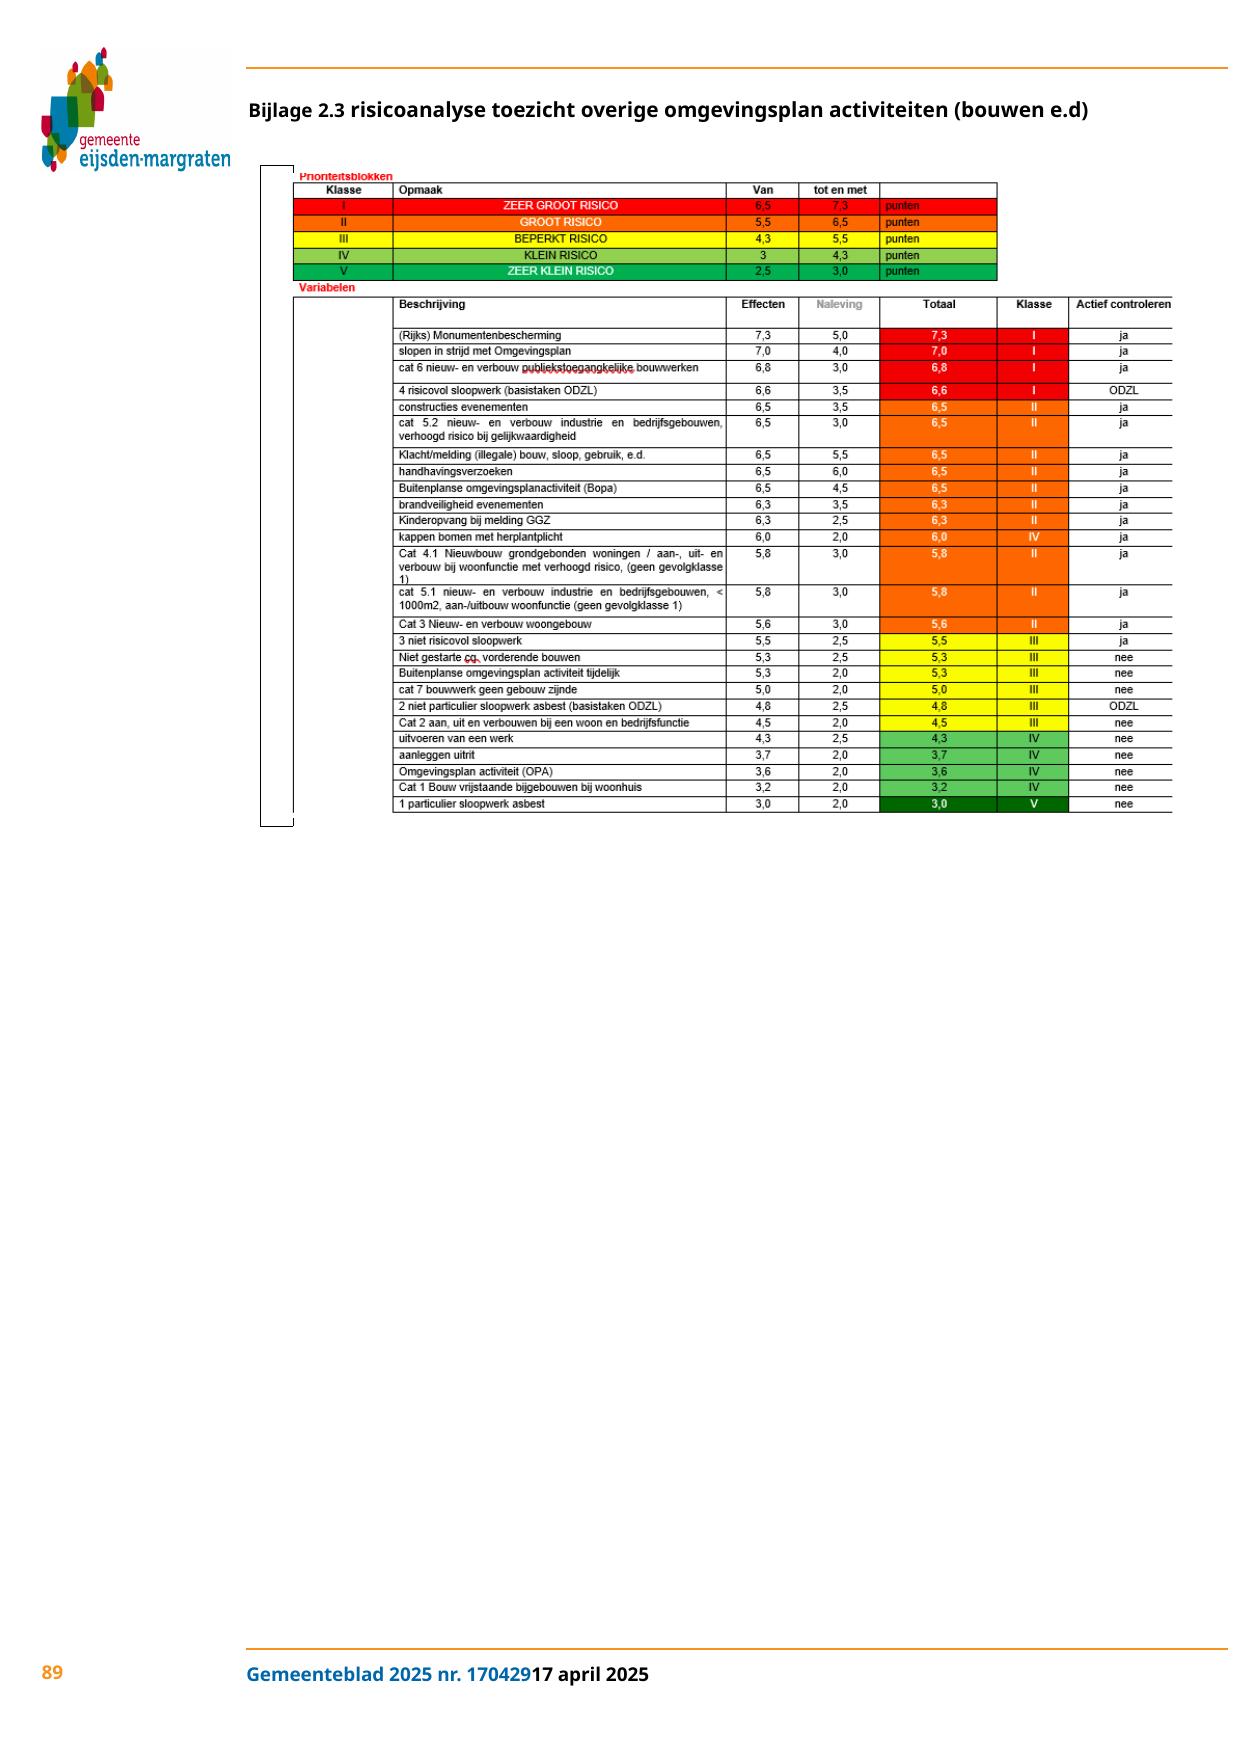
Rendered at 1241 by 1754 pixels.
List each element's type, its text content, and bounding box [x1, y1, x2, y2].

picture [268, 173, 1173, 818]
text Bijlage 2.3 risicoanalyse toezicht overige omgevingsplan activiteiten (bouwen e.d) [248, 95, 1152, 123]
picture [41, 47, 231, 172]
